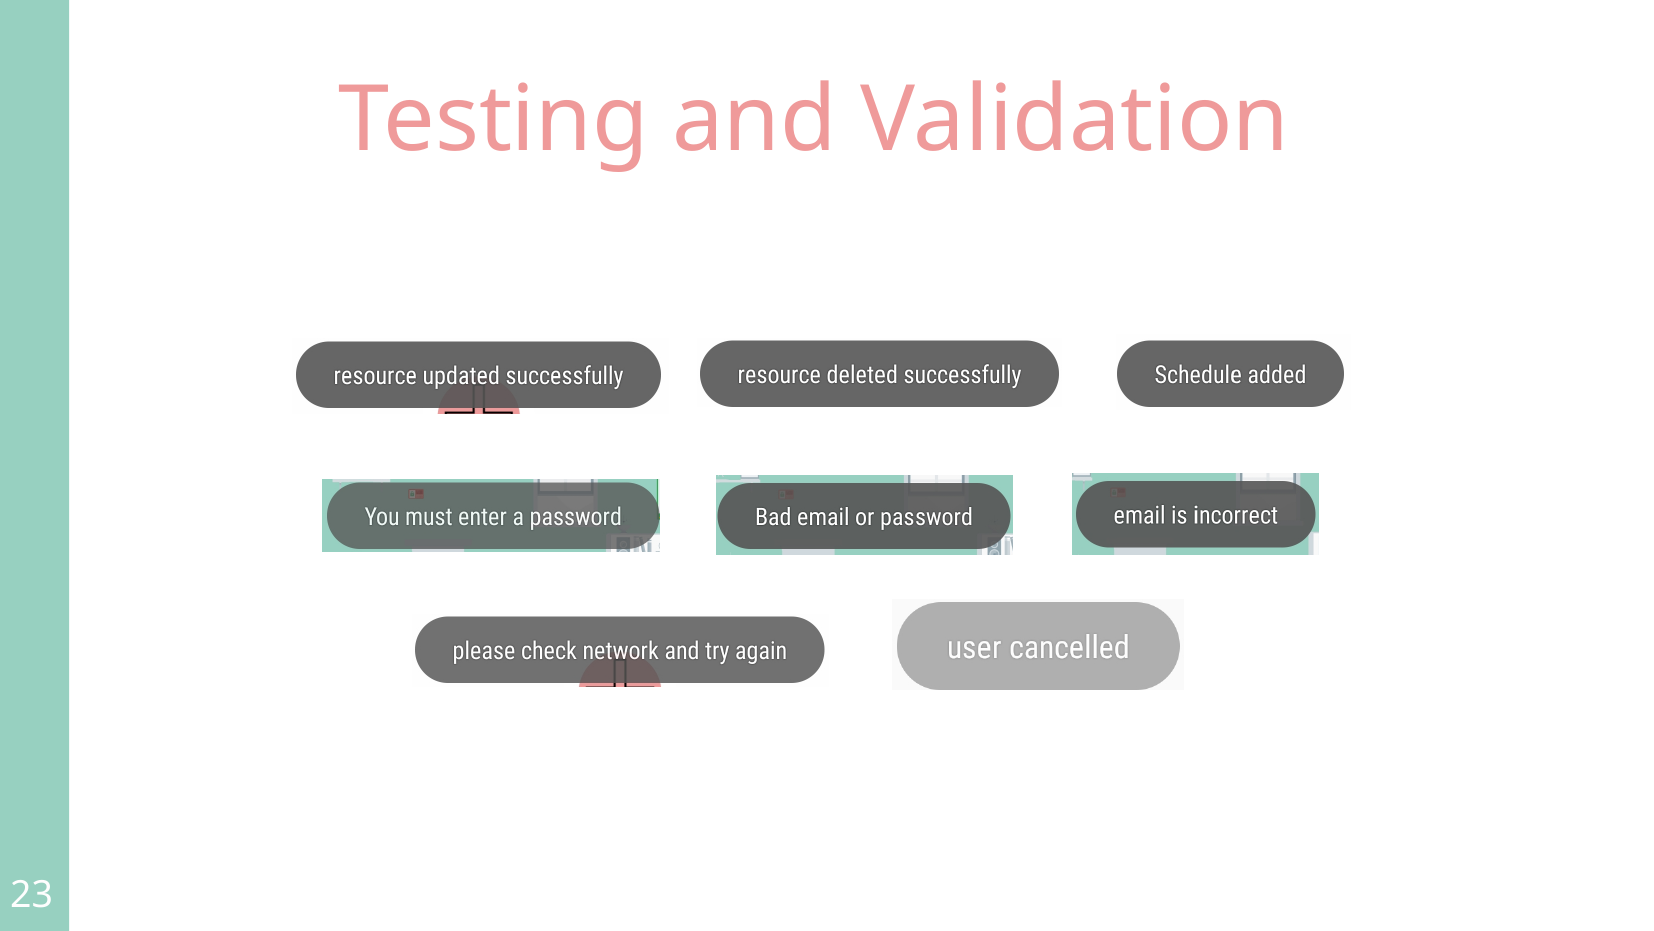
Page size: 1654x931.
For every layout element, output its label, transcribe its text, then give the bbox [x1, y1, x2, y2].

picture [1116, 334, 1351, 410]
picture [412, 614, 829, 687]
picture [892, 599, 1184, 691]
picture [697, 338, 1062, 407]
picture [322, 479, 660, 552]
title Testing and Validation [82, 37, 1571, 193]
text_box [0, 0, 70, 860]
picture [716, 475, 1013, 556]
text_box [0, 860, 132, 931]
picture [1072, 473, 1319, 556]
picture [292, 338, 669, 414]
